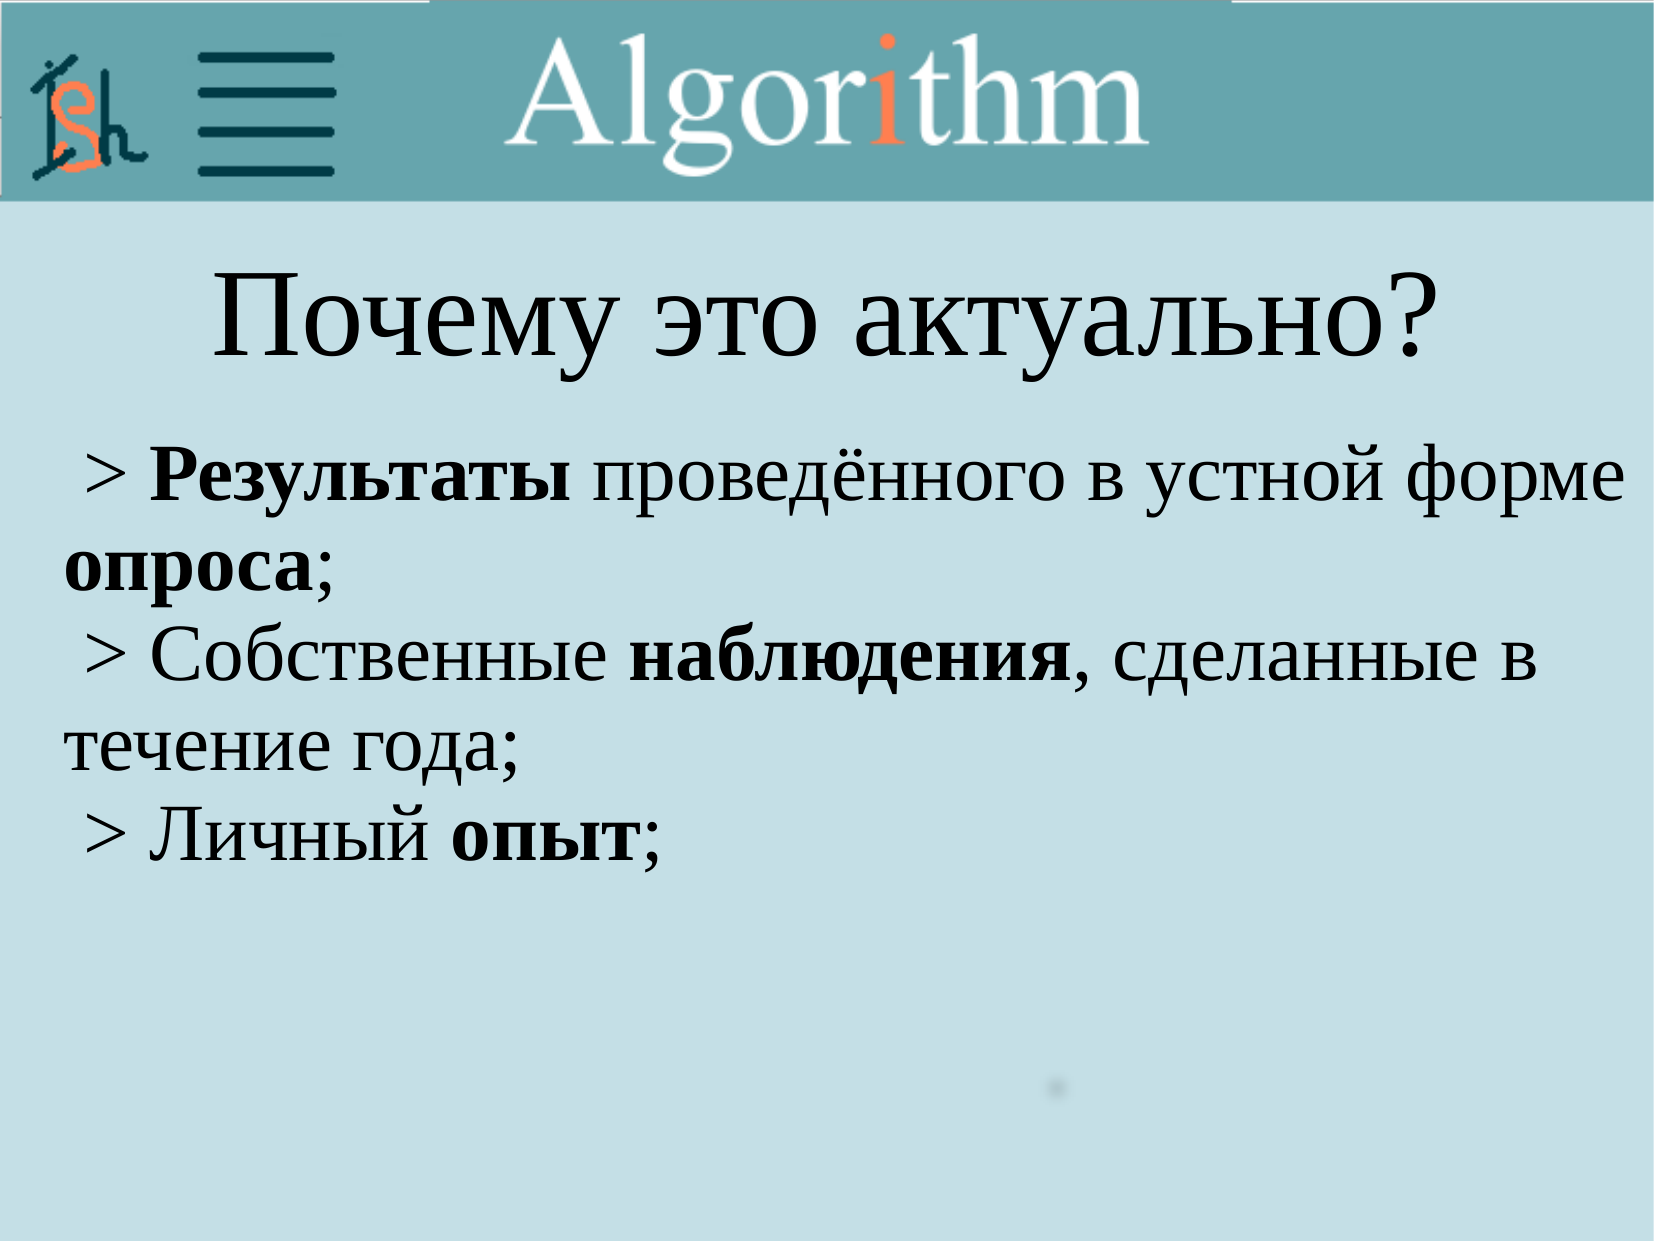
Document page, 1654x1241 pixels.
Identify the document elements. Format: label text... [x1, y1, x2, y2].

picture [0, 0, 1654, 1241]
title Почему это актуально? [82, 210, 1571, 417]
text_box > Результаты проведённого в устной форме опроса; > Собственные наблюдения, сделанные в течение года; > Личный опыт; [48, 420, 1654, 1216]
